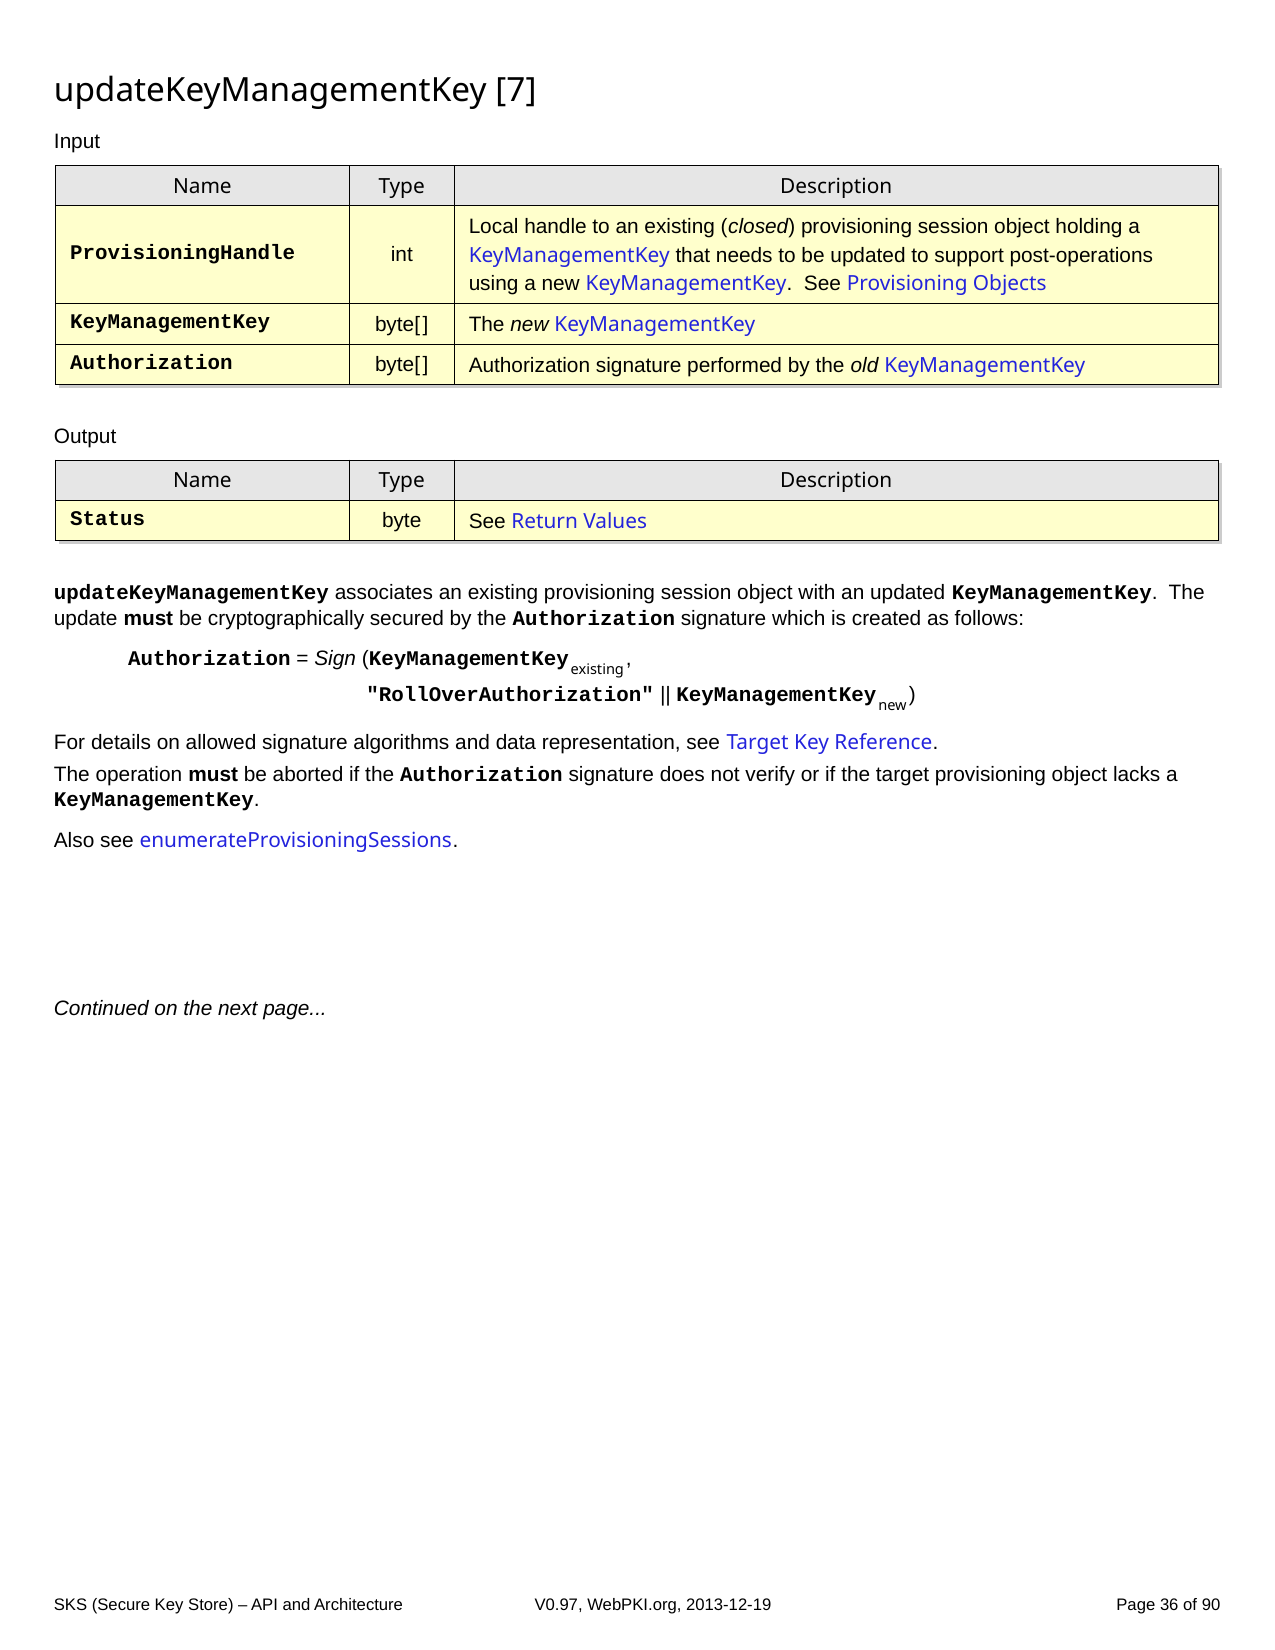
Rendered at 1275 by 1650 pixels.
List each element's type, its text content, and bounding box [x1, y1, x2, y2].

table_header Type [350, 461, 454, 500]
table_header Description [455, 461, 1218, 500]
subtitle updateKeyManagementKey [7] [54, 66, 1221, 111]
text The operation must be aborted if the Authorization signature does not verify or if the target provisioning object lacks a KeyManagementKey. [54, 761, 1221, 813]
text Input [54, 129, 1221, 153]
table_cell byte⁮[ ] [350, 345, 454, 384]
table_cell byte⁮[ ] [350, 304, 454, 344]
table_header Description [455, 166, 1218, 205]
table_header Name [56, 166, 349, 205]
table_cell Authorization [56, 345, 349, 384]
table_cell The new KeyManagementKey‪‫‬‭‪‏‪‏‎ [455, 304, 1218, 344]
table_cell Local handle to an existing (closed) provisioning session object holding a KeyManagementKey that needs to be updated to support post-operations using a new KeyManagementKey. See Provisioning Objects [455, 206, 1218, 303]
table_cell KeyManagementKey [56, 304, 349, 344]
table_cell ProvisioningHandle [56, 206, 349, 303]
table_header Type [350, 166, 454, 205]
table_cell Status [56, 501, 349, 540]
text Authorization = Sign (KeyManagementKey existing , "RollOverAuthorization" || KeyManagementKey new ) [54, 643, 1221, 715]
table_cell Authorization signature performed by the old KeyManagementKey [455, 345, 1218, 384]
text For details on allowed signature algorithms and data representation, see Target Key Reference. [54, 727, 1221, 755]
table_cell byte [350, 501, 454, 540]
table_cell int [350, 206, 454, 303]
text updateKeyManagementKey associates an existing provisioning session object with an updated KeyManagementKey. The update must be cryptographically secured by the Authorization signature which is created as follows: [54, 580, 1221, 631]
text Output [54, 424, 1221, 448]
table_cell See Return Values [455, 501, 1218, 540]
text Continued on the next page... [54, 996, 1221, 1020]
table_header Name [56, 461, 349, 500]
text Also see enumerateProvisioningSessions. [54, 825, 1221, 853]
